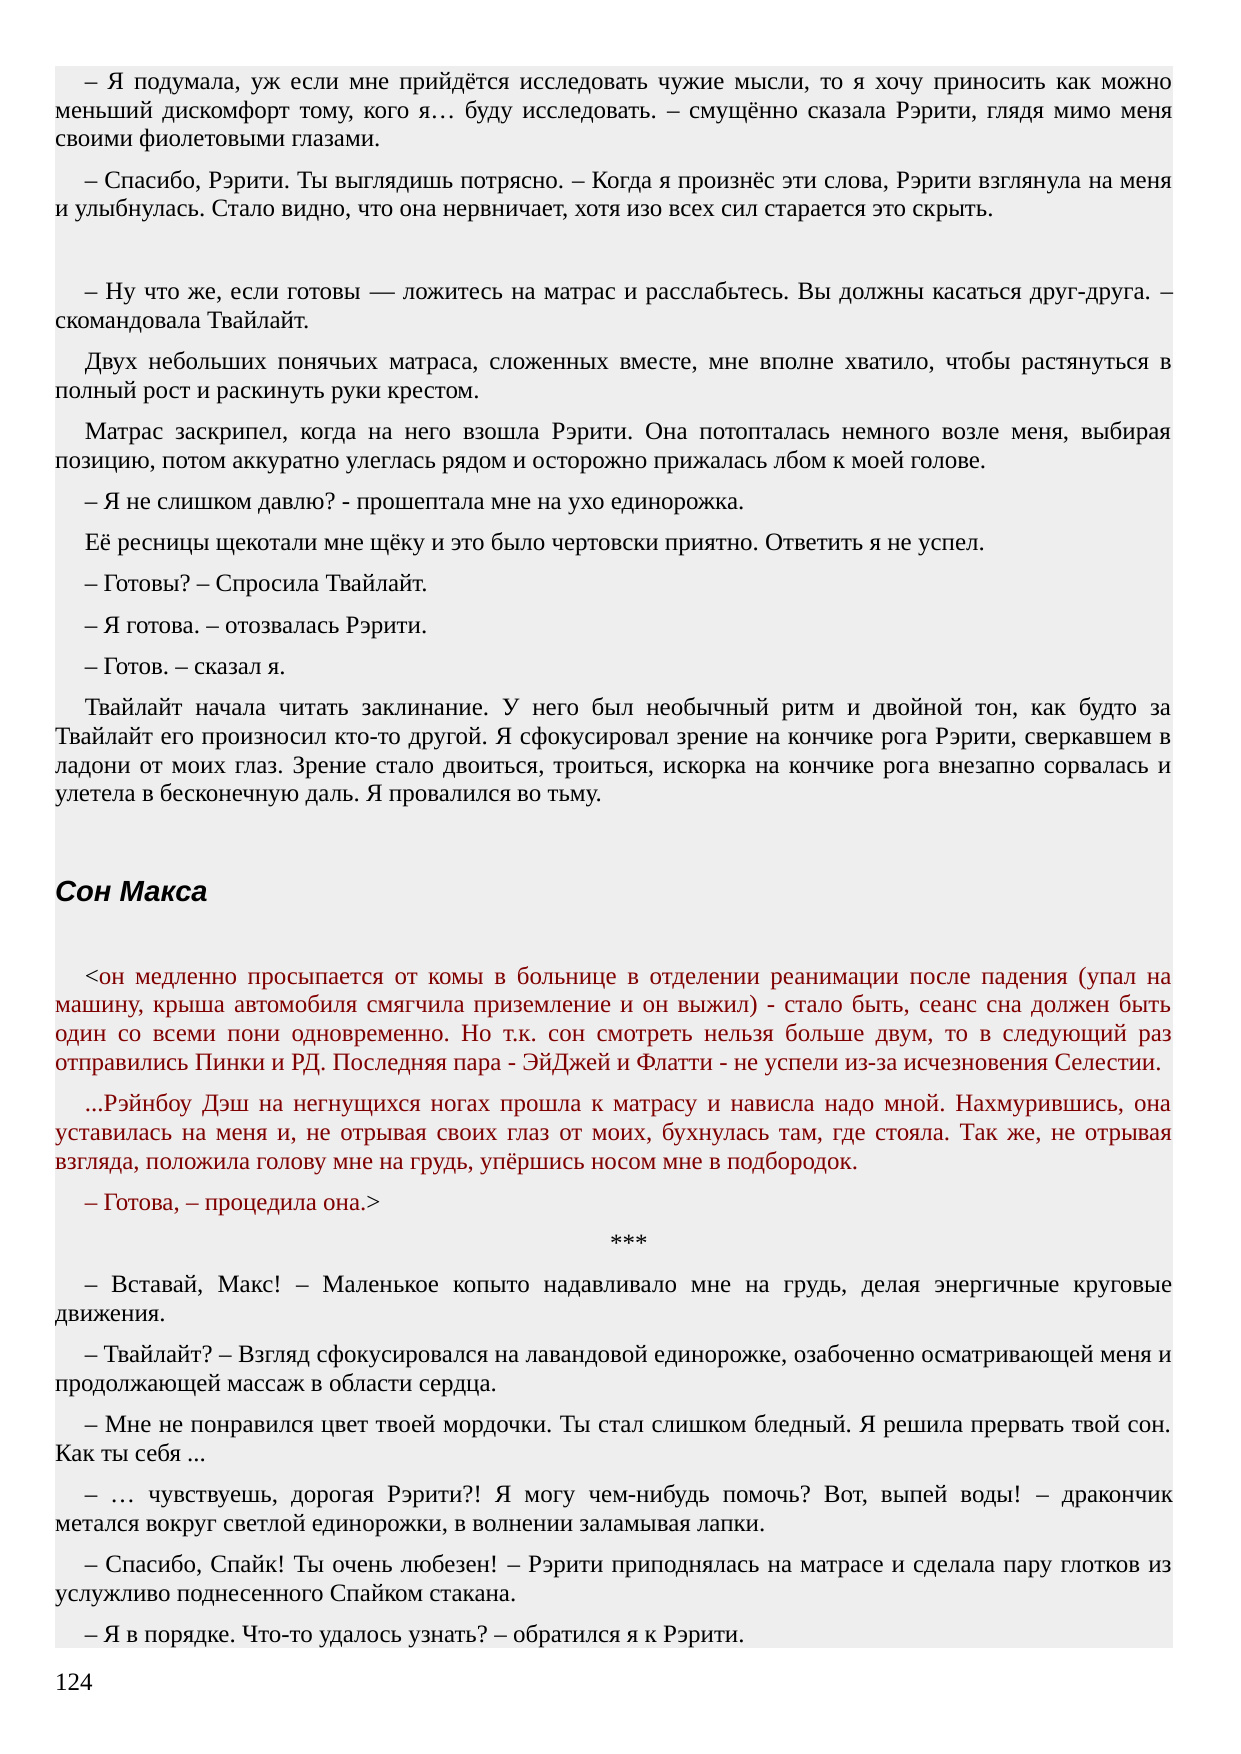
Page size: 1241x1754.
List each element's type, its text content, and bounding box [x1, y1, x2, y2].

text – Готовы? – Спросила Твайлайт. [55, 568, 1173, 597]
text – … чувствуешь, дорогая Рэрити?! Я могу чем-нибудь помочь? Вот, выпей воды! – дракончик метался вокруг светлой единорожки, в волнении заламывая лапки. [55, 1479, 1173, 1537]
text *** [55, 1228, 1173, 1257]
text – Готов. – сказал я. [55, 651, 1173, 680]
text Твайлайт начала читать заклинание. У него был необычный ритм и двойной тон, как будто за Твайлайт его произносил кто-то другой. Я сфокусировал зрение на кончике рога Рэрити, сверкавшем в ладони от моих глаз. Зрение стало двоиться, троиться, искорка на кончике рога внезапно сорвалась и улетела в бесконечную даль. Я провалился во тьму. [55, 692, 1173, 807]
text Матрас заскрипел, когда на него взошла Рэрити. Она потопталась немного возле меня, выбирая позицию, потом аккуратно улеглась рядом и осторожно прижалась лбом к моей голове. [55, 416, 1173, 473]
text – Вставай, Макс! – Маленькое копыто надавливало мне на грудь, делая энергичные круговые движения. [55, 1269, 1173, 1327]
text – Я готова. – отозвалась Рэрити. [55, 610, 1173, 638]
text – Твайлайт? – Взгляд сфокусировался на лавандовой единорожке, озабоченно осматривающей меня и продолжающей массаж в области сердца. [55, 1339, 1173, 1397]
text – Ну что же, если готовы — ложитесь на матрас и расслабьтесь. Вы должны касаться друг-друга. – скомандовала Твайлайт. [55, 276, 1173, 333]
text – Готова, – процедила она.> [55, 1187, 1173, 1216]
text – Мне не понравился цвет твоей мордочки. Ты стал слишком бледный. Я решила прервать твой сон. Как ты себя ... [55, 1409, 1173, 1467]
subtitle Сон Макса [55, 873, 1173, 907]
text Её ресницы щекотали мне щёку и это было чертовски приятно. Ответить я не успел. [55, 527, 1173, 556]
text ...Рэйнбоу Дэш на негнущихся ногах прошла к матрасу и нависла надо мной. Нахмурившись, она уставилась на меня и, не отрывая своих глаз от моих, бухнулась там, где стояла. Так же, не отрывая взгляда, положила голову мне на грудь, упёршись носом мне в подбородок. [55, 1088, 1173, 1174]
text Двух небольших понячьих матраса, сложенных вместе, мне вполне хватило, чтобы растянуться в полный рост и раскинуть руки крестом. [55, 346, 1173, 403]
text – Спасибо, Спайк! Ты очень любезен! – Рэрити приподнялась на матрасе и сделала пару глотков из услужливо поднесенного Спайком стакана. [55, 1549, 1173, 1607]
text – Спасибо, Рэрити. Ты выглядишь потрясно. – Когда я произнёс эти слова, Рэрити взглянула на меня и улыбнулась. Стало видно, что она нервничает, хотя изо всех сил старается это скрыть. [55, 165, 1173, 222]
text – Я подумала, уж если мне прийдётся исследовать чужие мысли, то я хочу приносить как можно меньший дискомфорт тому, кого я… буду исследовать. – смущённо сказала Рэрити, глядя мимо меня своими фиолетовыми глазами. [55, 66, 1173, 152]
text – Я не слишком давлю? - прошептала мне на ухо единорожка. [55, 486, 1173, 515]
text <он медленно просыпается от комы в больнице в отделении реанимации после падения (упал на машину, крыша автомобиля смягчила приземление и он выжил) - стало быть, сеанс сна должен быть один со всеми пони одновременно. Но т.к. сон смотреть нельзя больше двум, то в следующий раз отправились Пинки и РД. Последняя пара - ЭйДжей и Флатти - не успели из-за исчезновения Селестии. [55, 961, 1173, 1076]
text – Я в порядке. Что-то удалось узнать? – обратился я к Рэрити. [55, 1619, 1173, 1648]
